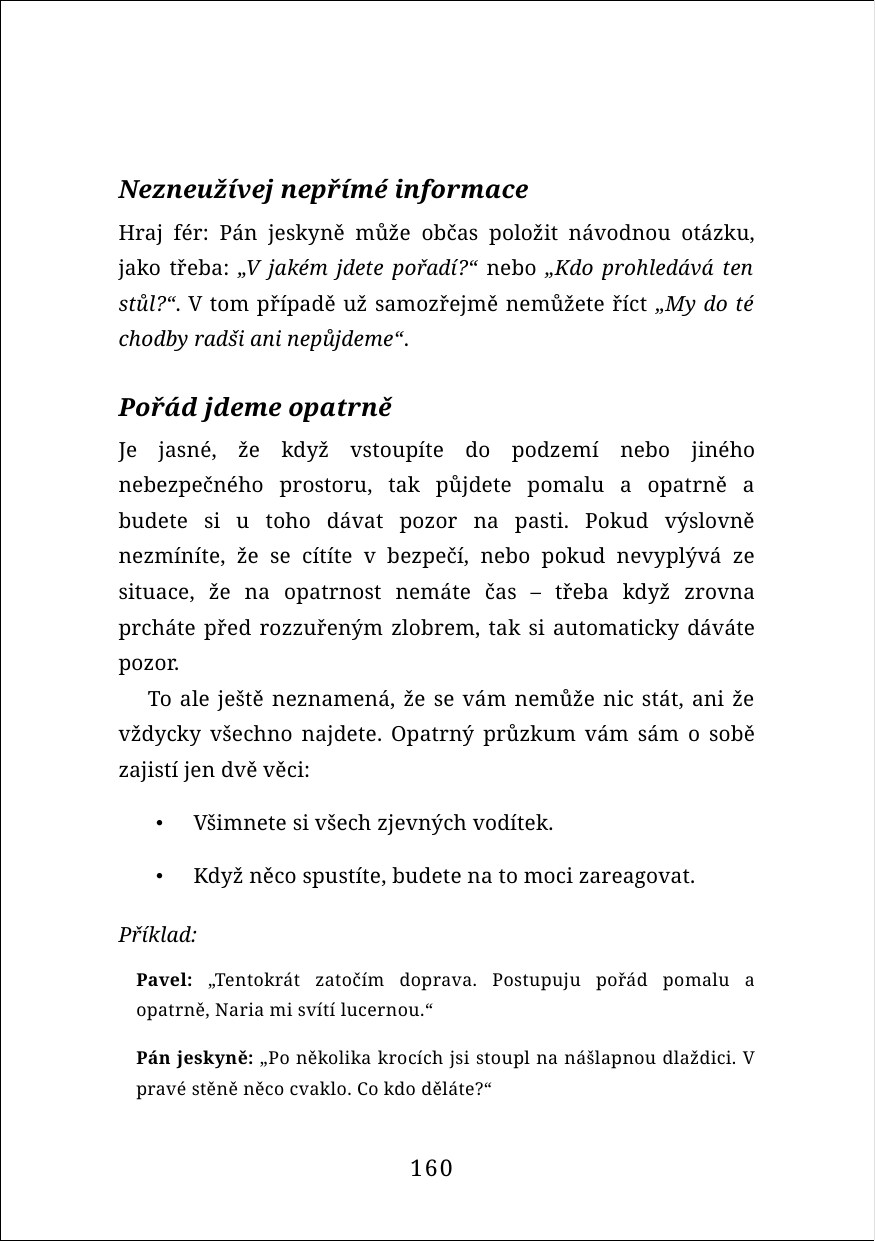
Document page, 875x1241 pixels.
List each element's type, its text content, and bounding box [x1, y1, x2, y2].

text Hraj fér: Pán jeskyně může občas položit návodnou otázku, jako třeba: „V jakém jdete pořadí?“ nebo „Kdo prohledává ten stůl?“. V tom případě už samozřejmě nemůžete říct „My do té chodby radši ani nepůjdeme“. [118, 218, 756, 353]
list Když něco spustíte, budete na to moci zareagovat. [156, 861, 756, 889]
text Pán jeskyně: „Po několika krocích jsi stoupl na nášlapnou dlaždici. V pravé stěně něco cvaklo. Co kdo děláte?“ [136, 1046, 756, 1100]
list Všimnete si všech zjevných vodítek. [156, 808, 756, 836]
text Příklad: [118, 920, 756, 949]
subtitle Nezneužívej nepřímé informace [118, 172, 756, 206]
text Pavel: „Tentokrát zatočím doprava. Postupuju pořád pomalu a opatrně, Naria mi svítí lucernou.“ [136, 968, 756, 1022]
subtitle Pořád jdeme opatrně [118, 389, 756, 423]
text Je jasné, že když vstoupíte do podzemí nebo jiného nebezpečného prostoru, tak půjdete pomalu a opatrně a budete si u toho dávat pozor na pasti. Pokud výslovně nezmíníte, že se cítíte v bezpečí, nebo pokud nevyplývá ze situace, že na opatrnost nemáte čas – třeba když zrovna prcháte před rozzuřeným zlobrem, tak si automaticky dáváte pozor. To ale ještě neznamená, že se vám nemůže nic stát, ani že vždycky všechno najdete. Opatrný průzkum vám sám o sobě zajistí jen dvě věci: [118, 435, 756, 783]
